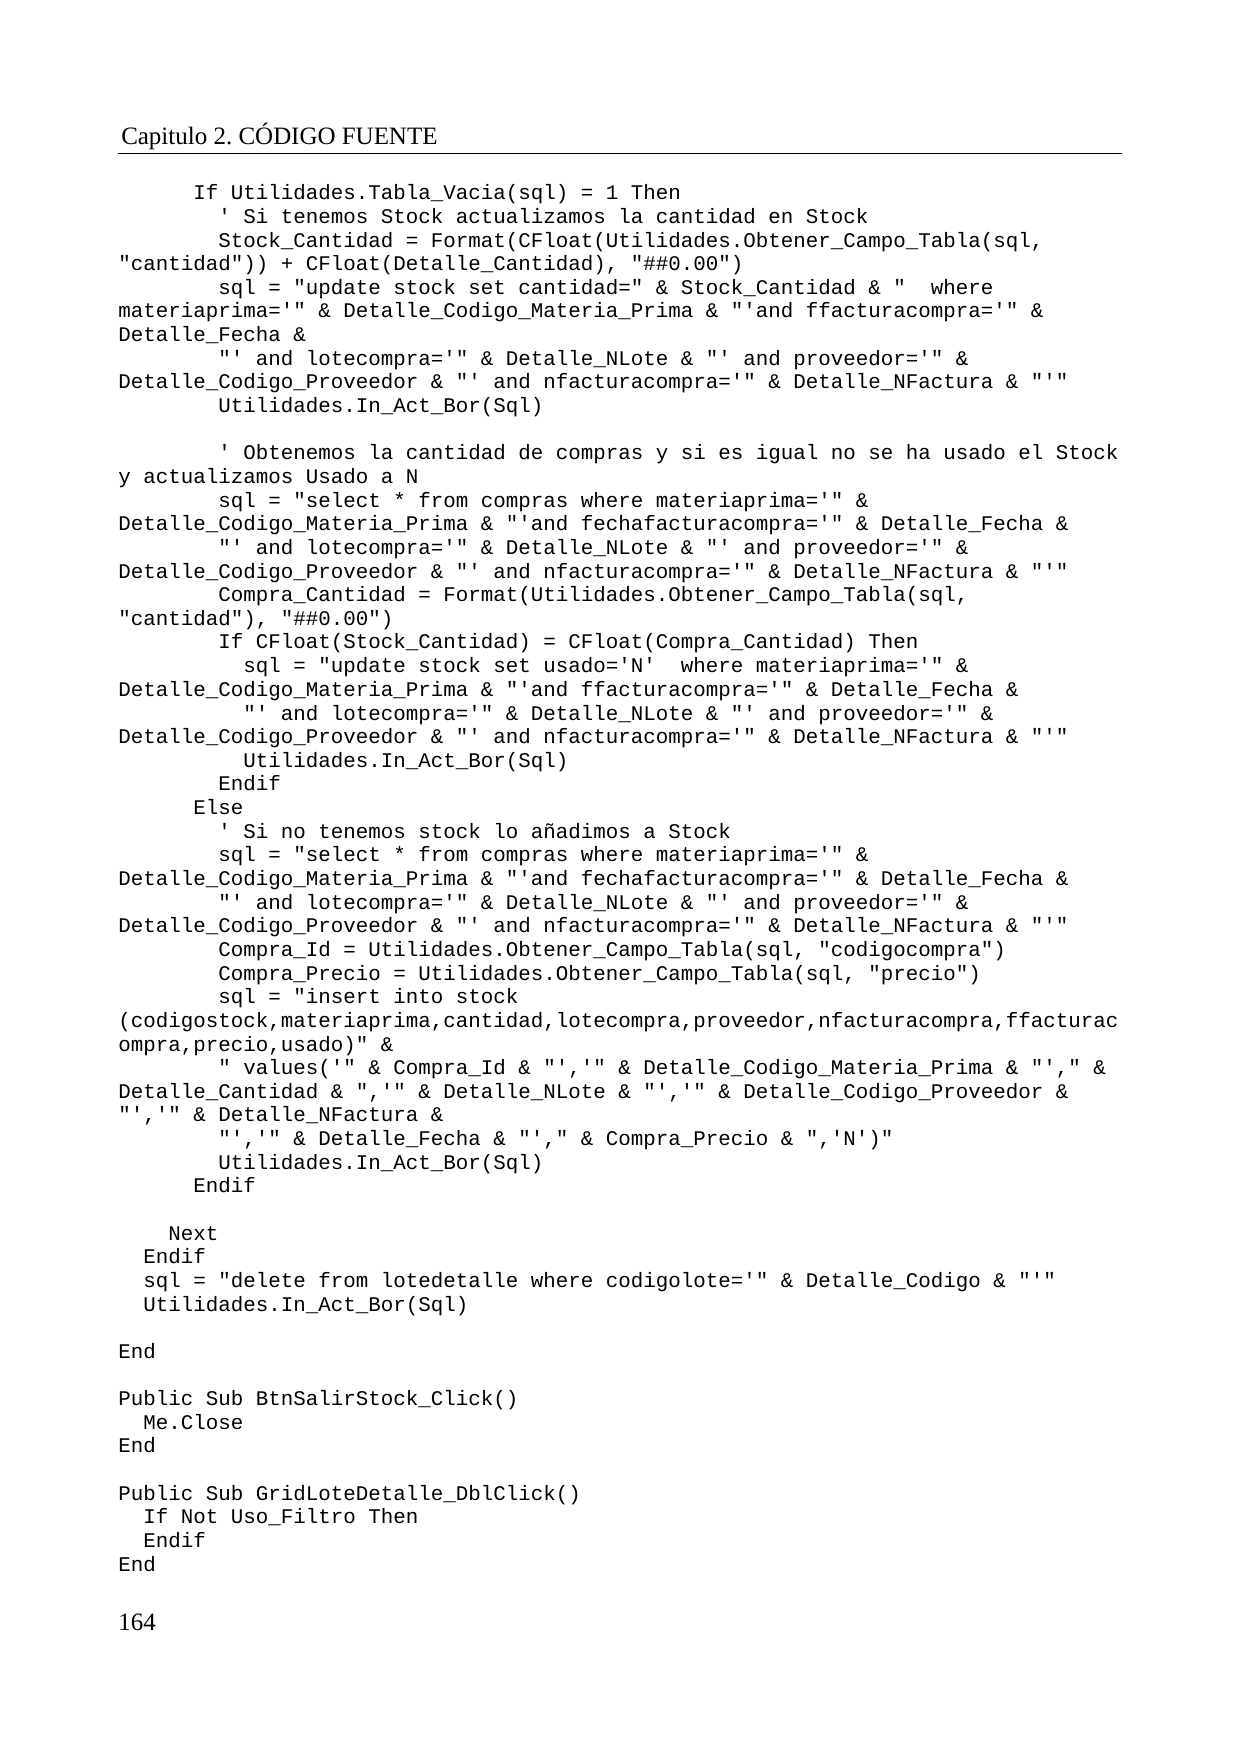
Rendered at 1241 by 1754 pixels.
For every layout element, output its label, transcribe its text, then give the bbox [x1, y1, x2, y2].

text Public Sub BtnSalirStock_Click() [118, 1388, 1122, 1412]
text ' Si no tenemos stock lo añadimos a Stock [118, 821, 1122, 844]
text "' and lotecompra='" & Detalle_NLote & "' and proveedor='" & Detalle_Codigo_Proveedor & "' and nfacturacompra='" & Detalle_NFactura & "'" [118, 537, 1122, 584]
text ' Si tenemos Stock actualizamos la cantidad en Stock [118, 206, 1122, 229]
text "' and lotecompra='" & Detalle_NLote & "' and proveedor='" & Detalle_Codigo_Proveedor & "' and nfacturacompra='" & Detalle_NFactura & "'" [118, 892, 1122, 939]
text If Utilidades.Tabla_Vacia(sql) = 1 Then [118, 182, 1122, 206]
text End [118, 1436, 1122, 1459]
text "' and lotecompra='" & Detalle_NLote & "' and proveedor='" & Detalle_Codigo_Proveedor & "' and nfacturacompra='" & Detalle_NFactura & "'" [118, 348, 1122, 395]
text sql = "select * from compras where materiaprima='" & Detalle_Codigo_Materia_Prima & "'and fechafacturacompra='" & Detalle_Fecha & [118, 490, 1122, 537]
text sql = "update stock set usado='N' where materiaprima='" & Detalle_Codigo_Materia_Prima & "'and ffacturacompra='" & Detalle_Fecha & [118, 655, 1122, 702]
text " values('" & Compra_Id & "','" & Detalle_Codigo_Materia_Prima & "'," & Detalle_Cantidad & ",'" & Detalle_NLote & "','" & Detalle_Codigo_Proveedor & "','" & Detalle_NFactura & [118, 1057, 1122, 1128]
text "','" & Detalle_Fecha & "'," & Compra_Precio & ",'N')" [118, 1128, 1122, 1152]
text End [118, 1341, 1122, 1364]
text Public Sub GridLoteDetalle_DblClick() [118, 1483, 1122, 1506]
text Compra_Cantidad = Format(Utilidades.Obtener_Campo_Tabla(sql, "cantidad"), "##0.00") [118, 584, 1122, 632]
text Utilidades.In_Act_Bor(Sql) [118, 750, 1122, 773]
text If Not Uso_Filtro Then [118, 1506, 1122, 1530]
text ' Obtenemos la cantidad de compras y si es igual no se ha usado el Stock y actualizamos Usado a N [118, 442, 1122, 490]
text Endif [118, 1246, 1122, 1270]
text Else [118, 797, 1122, 821]
text Me.Close [118, 1412, 1122, 1436]
text sql = "update stock set cantidad=" & Stock_Cantidad & " where materiaprima='" & Detalle_Codigo_Materia_Prima & "'and ffacturacompra='" & Detalle_Fecha & [118, 277, 1122, 348]
text Endif [118, 773, 1122, 797]
text sql = "delete from lotedetalle where codigolote='" & Detalle_Codigo & "'" [118, 1270, 1122, 1294]
text End [118, 1554, 1122, 1577]
text Utilidades.In_Act_Bor(Sql) [118, 1152, 1122, 1175]
text sql = "insert into stock (codigostock,materiaprima,cantidad,lotecompra,proveedor,nfacturacompra,ffacturacompra,precio,usado)" & [118, 986, 1122, 1057]
text Endif [118, 1175, 1122, 1199]
text Utilidades.In_Act_Bor(Sql) [118, 1294, 1122, 1317]
text Endif [118, 1530, 1122, 1554]
text Compra_Id = Utilidades.Obtener_Campo_Tabla(sql, "codigocompra") [118, 939, 1122, 963]
text Stock_Cantidad = Format(CFloat(Utilidades.Obtener_Campo_Tabla(sql, "cantidad")) + CFloat(Detalle_Cantidad), "##0.00") [118, 229, 1122, 277]
text If CFloat(Stock_Cantidad) = CFloat(Compra_Cantidad) Then [118, 632, 1122, 655]
text sql = "select * from compras where materiaprima='" & Detalle_Codigo_Materia_Prima & "'and fechafacturacompra='" & Detalle_Fecha & [118, 844, 1122, 892]
text Compra_Precio = Utilidades.Obtener_Campo_Tabla(sql, "precio") [118, 963, 1122, 986]
text Utilidades.In_Act_Bor(Sql) [118, 395, 1122, 419]
text Next [118, 1223, 1122, 1246]
text "' and lotecompra='" & Detalle_NLote & "' and proveedor='" & Detalle_Codigo_Proveedor & "' and nfacturacompra='" & Detalle_NFactura & "'" [118, 702, 1122, 750]
